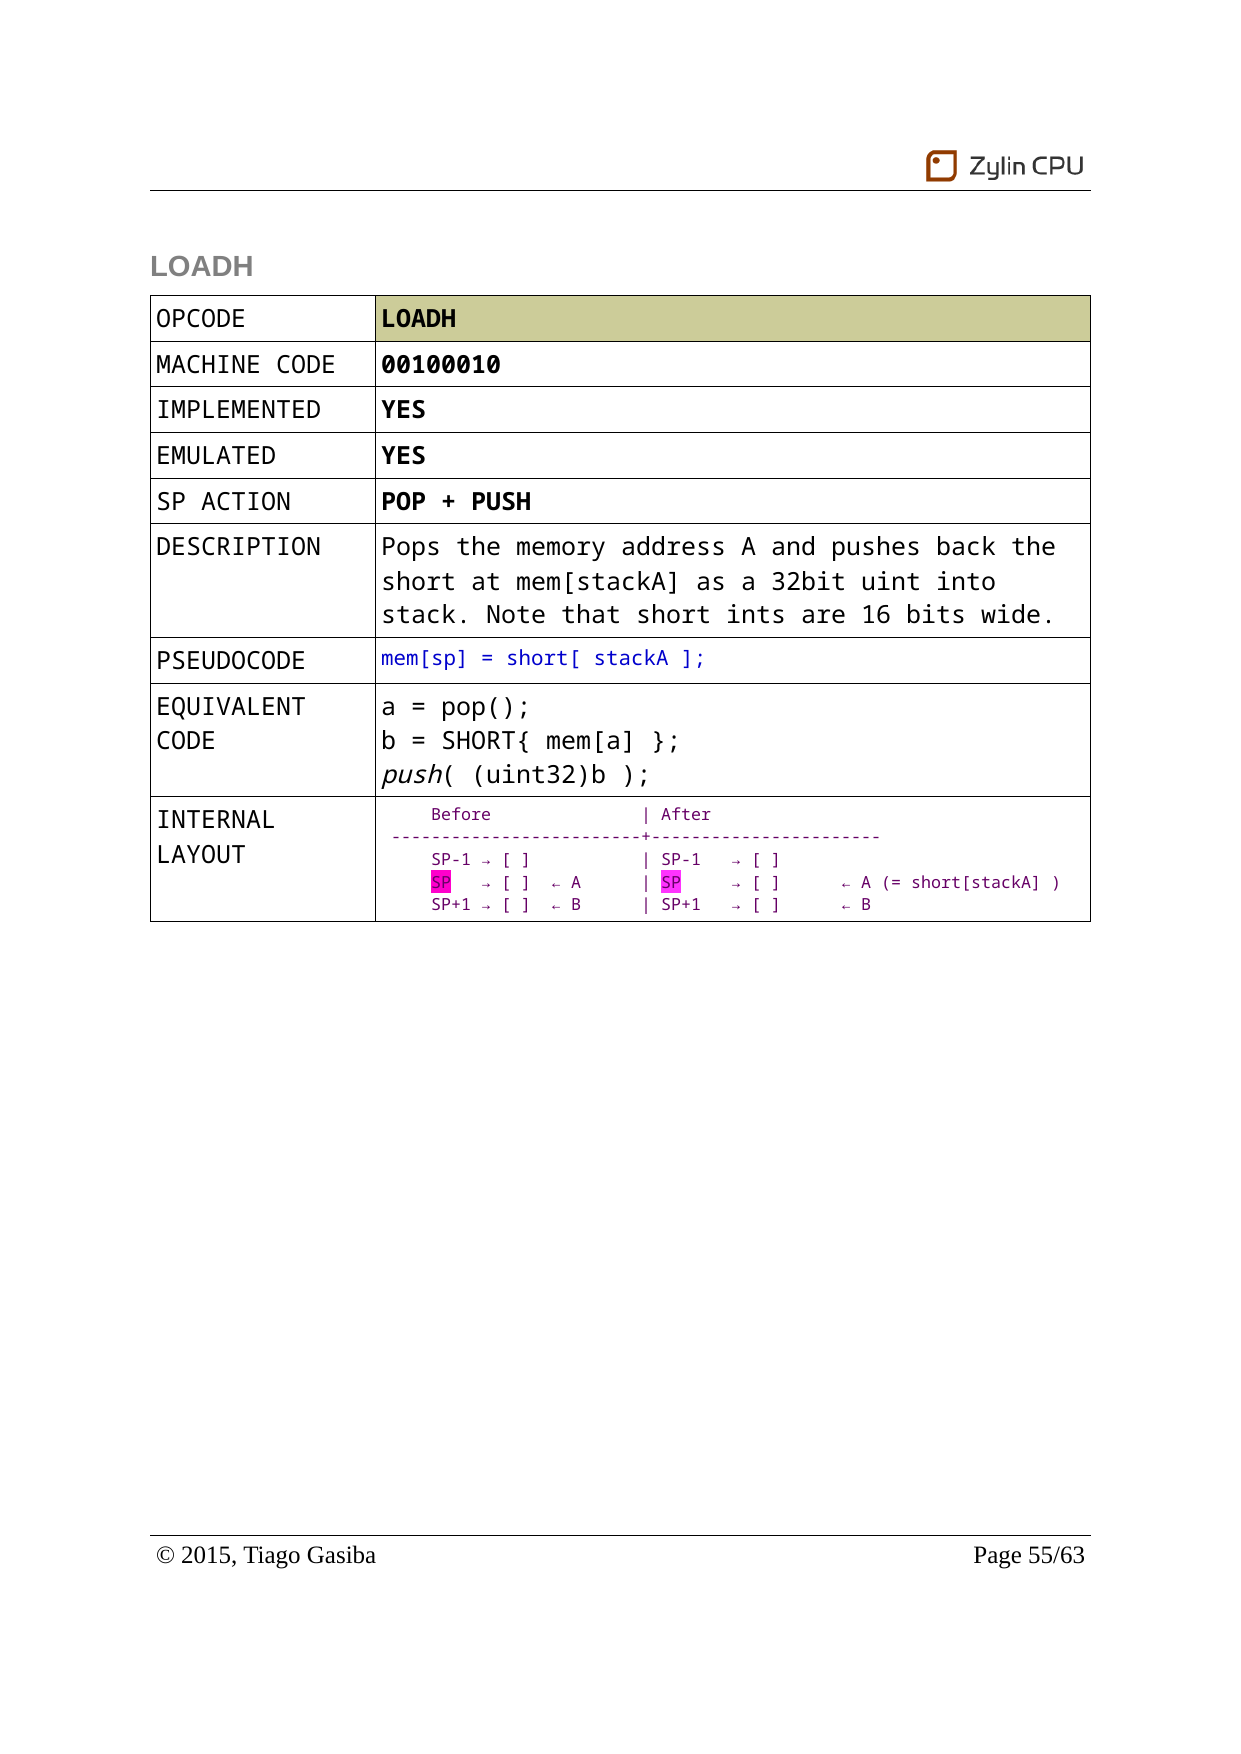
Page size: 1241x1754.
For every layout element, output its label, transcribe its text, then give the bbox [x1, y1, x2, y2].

table_cell SP ACTION [151, 479, 375, 523]
table_header OPCODE [151, 296, 375, 341]
table_header LOADH [376, 296, 1090, 341]
table_cell Before | After -------------------------+----------------------- SP-1 → [ ] | SP-1 → [ ] SP → [ ] ← A | SP → [ ] ← A (= short[stackA] ) SP+1 → [ ] ← B | SP+1 → [ ] ← B [376, 797, 1090, 921]
table_cell MACHINE CODE [151, 342, 375, 386]
table_cell a = pop(); b = SHORT{ mem[a] }; push( (uint32)b ); [376, 684, 1090, 796]
table_cell IMPLEMENTED [151, 387, 375, 432]
table_cell YES [376, 433, 1090, 478]
table_cell EQUIVALENT CODE [151, 684, 375, 796]
table_cell mem[sp] = short[ stackA ]; [376, 638, 1090, 683]
table_cell 00100010 [376, 342, 1090, 386]
table_cell POP + PUSH [376, 479, 1090, 523]
table_cell PSEUDOCODE [151, 638, 375, 683]
table_cell Pops the memory address A and pushes back the short at mem[stackA] as a 32bit uint into stack. Note that short ints are 16 bits wide. [376, 524, 1090, 637]
table_cell DESCRIPTION [151, 524, 375, 637]
table_cell YES [376, 387, 1090, 432]
subtitle LOADH [150, 249, 1091, 283]
table_cell INTERNAL LAYOUT [151, 797, 375, 921]
table_cell EMULATED [151, 433, 375, 478]
picture [922, 148, 1151, 185]
